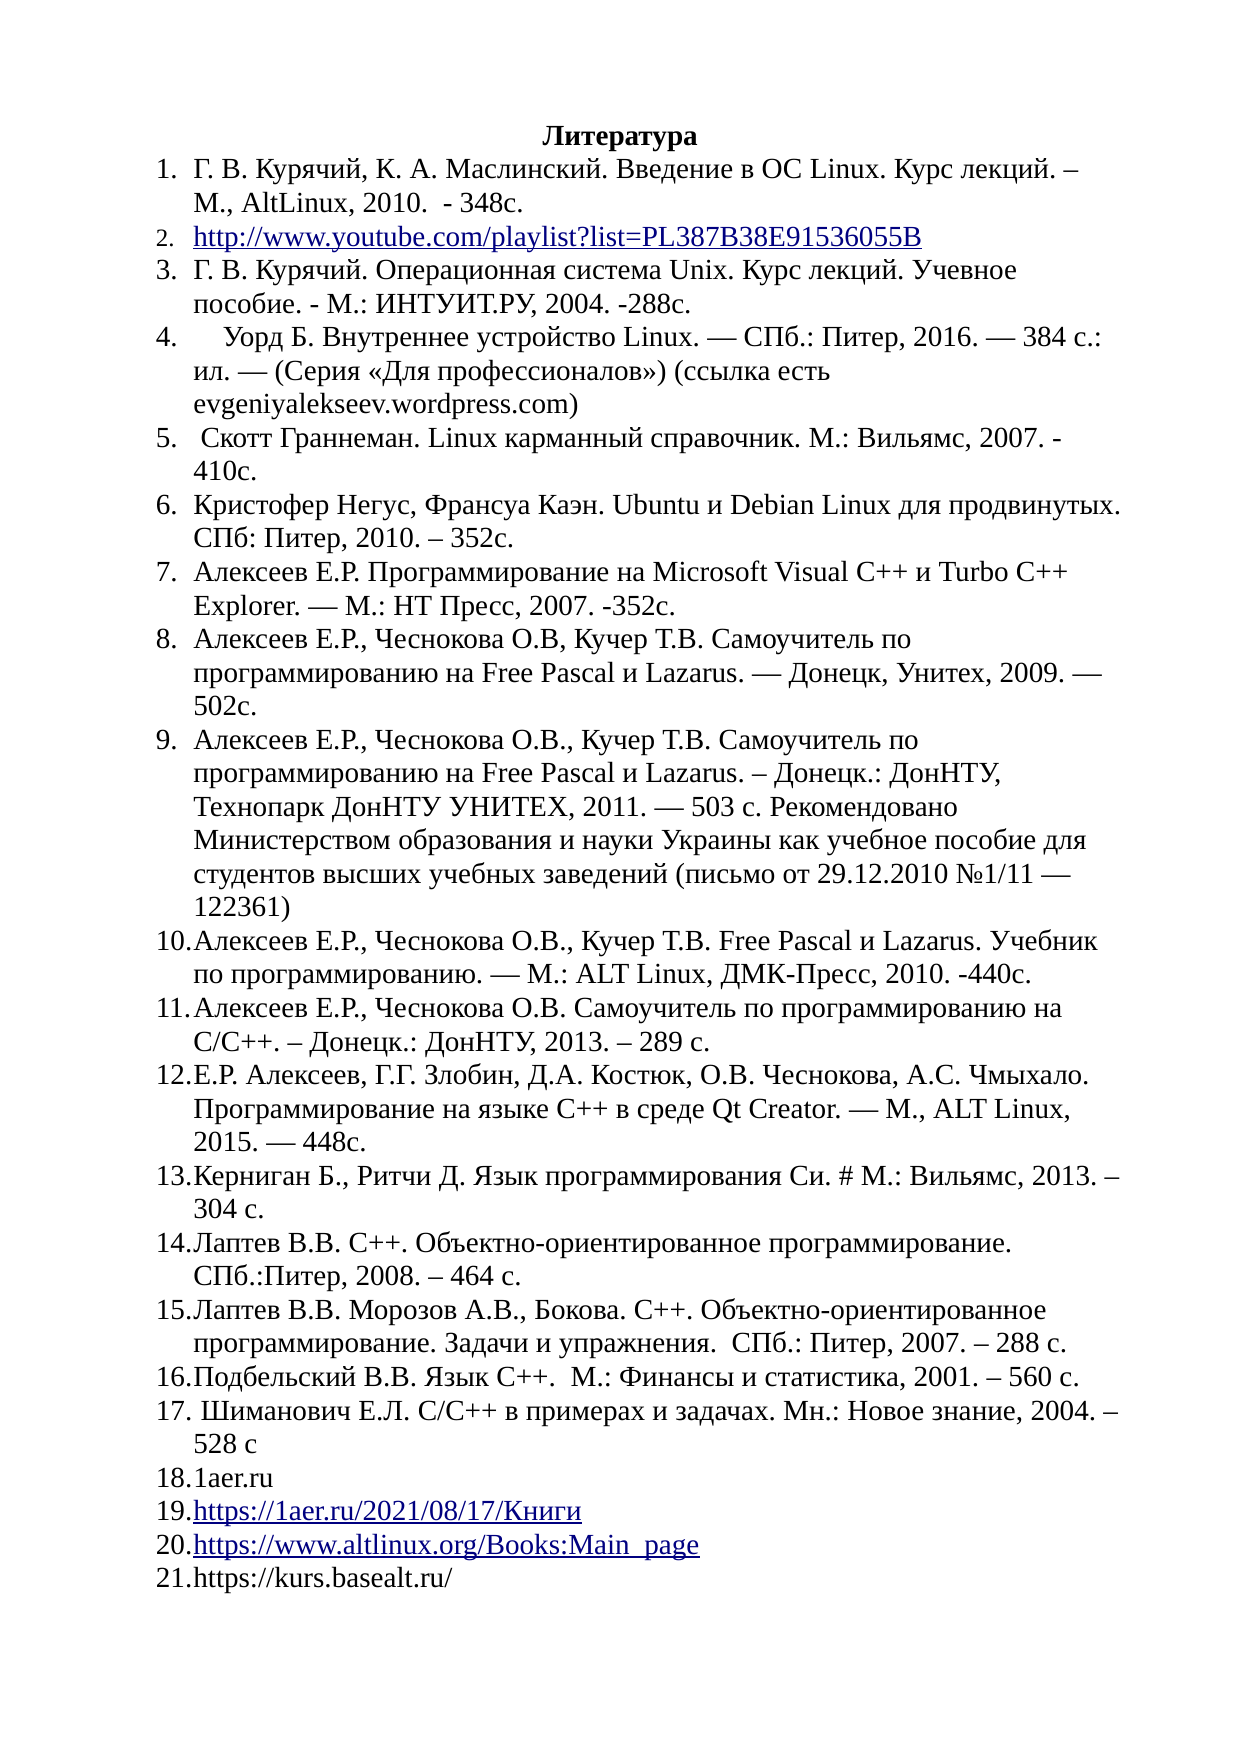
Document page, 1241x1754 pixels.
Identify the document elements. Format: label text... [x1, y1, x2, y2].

list Алексеев Е.Р. Программирование на Microsoft Visual C++ и Turbo C++ Explorer. — М.: НТ Пресс, 2007. -352с. [156, 554, 1122, 621]
list Алексеев Е.Р., Чеснокова О.В, Кучер Т.В. Самоучитель по программированию на Free Pascal и Lazarus. — Донецк, Унитех, 2009. — 502с. [156, 621, 1122, 722]
list https://1aer.ru/2021/08/17/Книги [156, 1493, 1122, 1527]
list Г. В. Курячий, К. А. Маслинский. Введение в ОС Linux. Курс лекций. – М., AltLinux, 2010. - 348c. [156, 152, 1122, 219]
list Скотт Граннеман. Linux карманный справочник. М.: Вильямс, 2007. - 410с. [156, 420, 1122, 487]
list https://kurs.basealt.ru/ [156, 1560, 1122, 1594]
list http://www.youtube.com/playlist?list=PL387B38E91536055B [156, 219, 1122, 252]
list Лаптев В.В. С++. Объектно-ориентированное программирование. СПб.:Питер, 2008. – 464 с. [156, 1225, 1122, 1292]
list Алексеев Е.Р., Чеснокова О.В., Кучер Т.В. Free Pascal и Lazarus. Учебник по программированию. — М.: ALT Linux, ДМК-Пресс, 2010. -440с. [156, 923, 1122, 990]
list Г. В. Курячий. Операционная система Unix. Курс лекций. Учевное пособие. - М.: ИНТУИТ.РУ, 2004. -288с. [156, 252, 1122, 319]
list Лаптев В.В. Морозов А.В., Бокова. С++. Объектно-ориентированное программирование. Задачи и упражнения. СПб.: Питер, 2007. – 288 с. [156, 1292, 1122, 1359]
list 1aer.ru [156, 1460, 1122, 1493]
list Алексеев Е.Р., Чеснокова О.В. Самоучитель по программированию на C/C++. – Донецк.: ДонНТУ, 2013. – 289 с. [156, 990, 1122, 1057]
text Литература [118, 118, 1122, 152]
list Е.Р. Алексеев, Г.Г. Злобин, Д.А. Костюк, О.В. Чеснокова, А.С. Чмыхало. Программирование на языке С++ в среде Qt Creator. — М., ALT Linux, 2015. — 448c. [156, 1057, 1122, 1158]
list Кристофер Негус, Франсуа Каэн. Ubuntu и Debian Linux для продвинутых. СПб: Питер, 2010. – 352с. [156, 487, 1122, 554]
list Подбельский В.В. Язык С++. М.: Финансы и статистика, 2001. – 560 с. [156, 1359, 1122, 1393]
list Шиманович Е.Л. С/С++ в примерах и задачах. Мн.: Новое знание, 2004. – 528 с [156, 1393, 1122, 1460]
list https://www.altlinux.org/Books:Main_page [156, 1527, 1122, 1560]
list Уорд Б. Внутреннее устройство Linux. — СПб.: Питер, 2016. — 384 с.: ил. — (Серия «Для профессионалов») (ссылка есть evgeniyalekseev.wordpress.com) [156, 319, 1122, 420]
list Алексеев Е.Р., Чеснокова О.В., Кучер Т.В. Самоучитель по программированию на Free Pascal и Lazarus. – Донецк.: ДонНТУ, Технопарк ДонНТУ УНИТЕХ, 2011. — 503 с. Рекомендовано Министерством образования и науки Украины как учебное пособие для студентов высших учебных заведений (письмо от 29.12.2010 №1/11 — 122361) [156, 722, 1122, 923]
list Керниган Б., Ритчи Д. Язык программирования Си. # М.: Вильямс, 2013. –304 с. [156, 1158, 1122, 1225]
